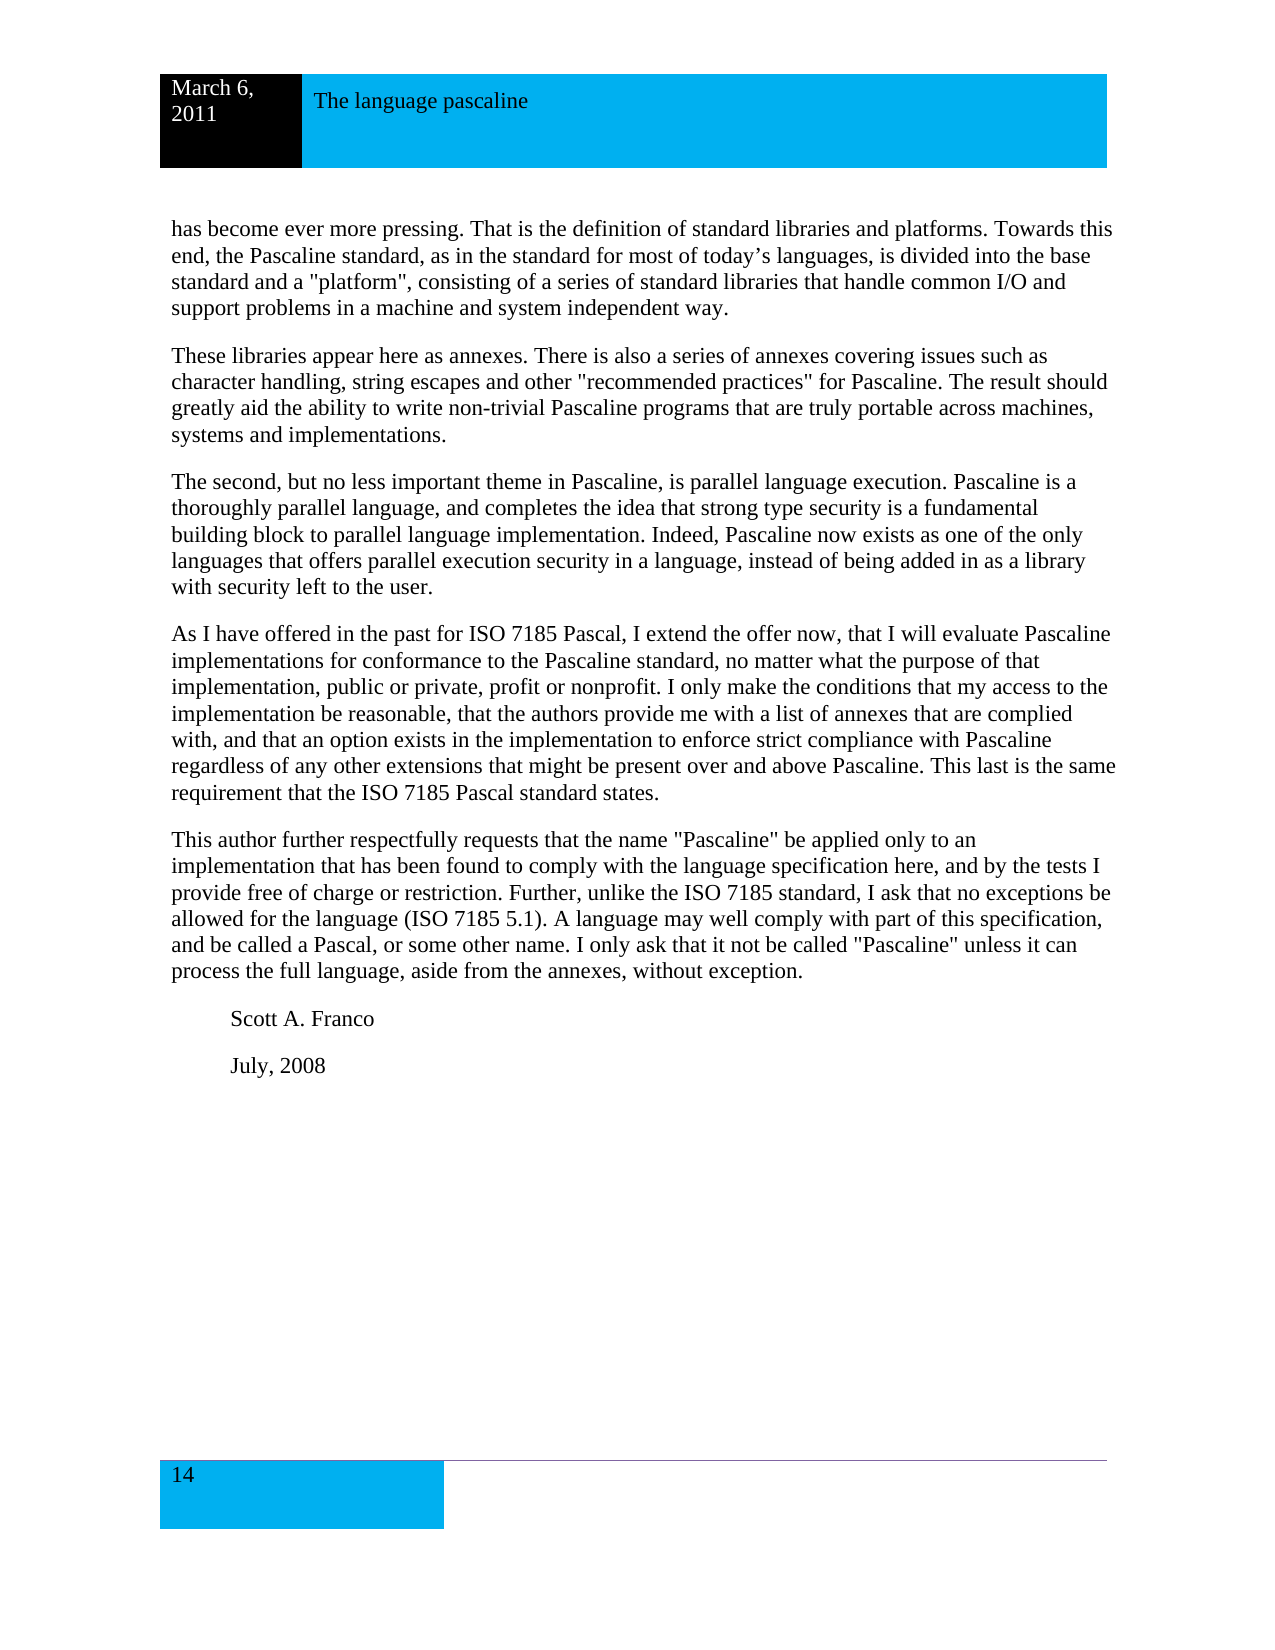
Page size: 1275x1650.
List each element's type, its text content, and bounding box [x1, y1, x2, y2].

text has become ever more pressing. That is the definition of standard libraries and platforms. Towards this end, the Pascaline standard, as in the standard for most of today’s languages, is divided into the base standard and a "platform", consisting of a series of standard libraries that handle common I/O and support problems in a machine and system independent way. [171, 215, 1118, 321]
text These libraries appear here as annexes. There is also a series of annexes covering issues such as character handling, string escapes and other "recommended practices" for Pascaline. The result should greatly aid the ability to write non-trivial Pascaline programs that are truly portable across machines, systems and implementations. [171, 342, 1118, 447]
text July, 2008 [230, 1052, 1118, 1078]
text This author further respectfully requests that the name "Pascaline" be applied only to an implementation that has been found to comply with the language specification here, and by the tests I provide free of charge or restriction. Further, unlike the ISO 7185 standard, I ask that no exceptions be allowed for the language (ISO 7185 5.1). A language may well comply with part of this specification, and be called a Pascal, or some other name. I only ask that it not be called "Pascaline" unless it can process the full language, aside from the annexes, without exception. [171, 826, 1118, 984]
text The second, but no less important theme in Pascaline, is parallel language execution. Pascaline is a thoroughly parallel language, and completes the idea that strong type security is a fundamental building block to parallel language implementation. Indeed, Pascaline now exists as one of the only languages that offers parallel execution security in a language, instead of being added in as a library with security left to the user. [171, 468, 1118, 600]
text Scott A. Franco [230, 1005, 1118, 1031]
text As I have offered in the past for ISO 7185 Pascal, I extend the offer now, that I will evaluate Pascaline implementations for conformance to the Pascaline standard, no matter what the purpose of that implementation, public or private, profit or nonprofit. I only make the conditions that my access to the implementation be reasonable, that the authors provide me with a list of annexes that are complied with, and that an option exists in the implementation to enforce strict compliance with Pascaline regardless of any other extensions that might be present over and above Pascaline. This last is the same requirement that the ISO 7185 Pascal standard states. [171, 621, 1118, 805]
